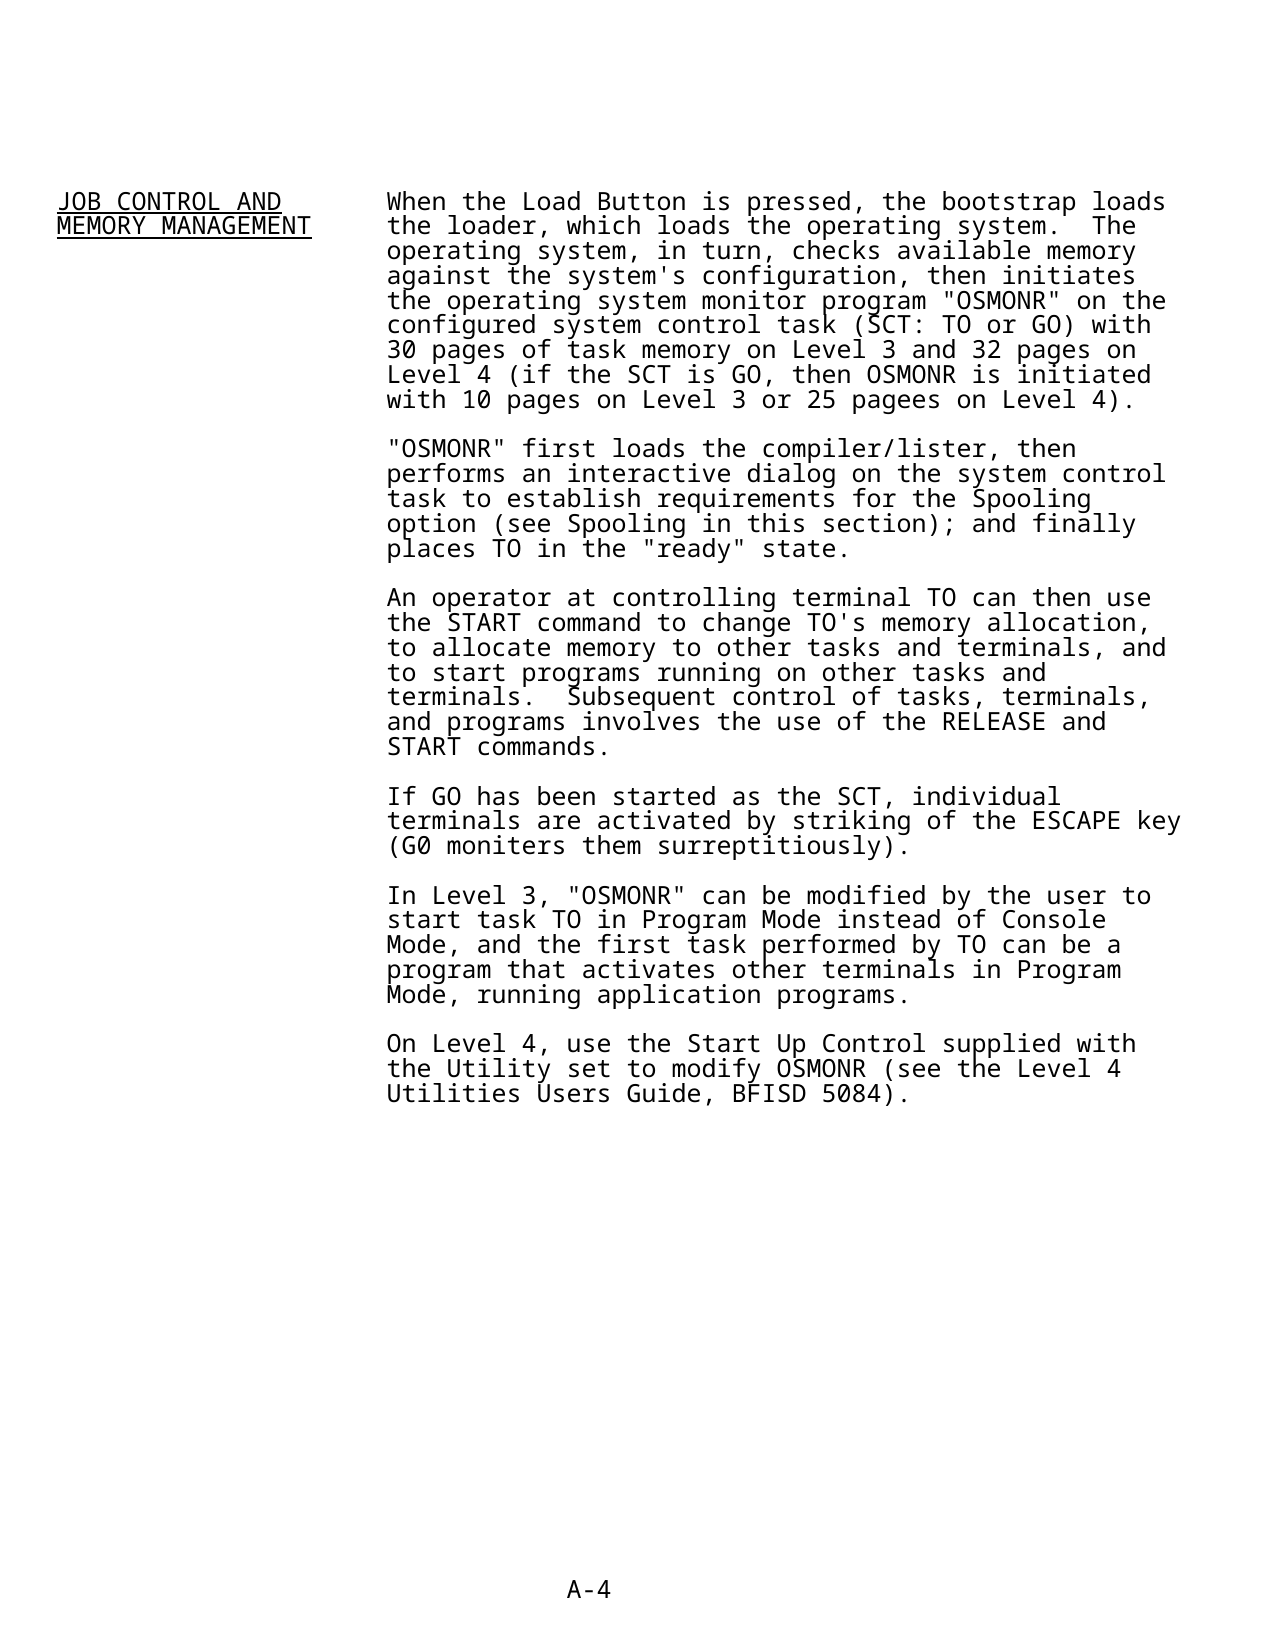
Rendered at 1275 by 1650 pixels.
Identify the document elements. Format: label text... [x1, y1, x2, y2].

text with 10 pages on Level 3 or 25 pagees on Level 4). [41, 388, 1234, 413]
text START commands. [41, 736, 1234, 760]
text operating system, in turn, checks available memory [41, 240, 1234, 264]
text In Level 3, "OSMONR" can be modified by the user to [41, 884, 1234, 909]
text places TO in the "ready" state. [41, 537, 1234, 562]
text Level 4 (if the SCT is GO, then OSMONR is initiated [41, 364, 1234, 388]
text An operator at controlling terminal TO can then use [41, 587, 1234, 612]
text performs an interactive dialog on the system control [41, 463, 1234, 488]
text start task TO in Program Mode instead of Console [41, 909, 1234, 934]
text option (see Spooling in this section); and finally [41, 512, 1234, 537]
text 30 pages of task memory on Level 3 and 32 pages on [41, 339, 1234, 364]
text Mode, running application programs. [41, 983, 1234, 1008]
text terminals. Subsequent control of tasks, terminals, [41, 686, 1234, 711]
text MEMORY MANAGEMENT the loader, which loads the operating system. The [41, 215, 1234, 240]
text against the system's configuration, then initiates [41, 264, 1234, 289]
text JOB CONTROL AND When the Load Button is pressed, the bootstrap loads [41, 190, 1234, 215]
text and programs involves the use of the RELEASE and [41, 711, 1234, 736]
text task to establish requirements for the Spooling [41, 488, 1234, 512]
text the operating system monitor program "OSMONR" on the [41, 289, 1234, 314]
text terminals are activated by striking of the ESCAPE key [41, 810, 1234, 835]
text the START command to change TO's memory allocation, [41, 612, 1234, 636]
text Mode, and the first task performed by TO can be a [41, 934, 1234, 959]
text If GO has been started as the SCT, individual [41, 785, 1234, 810]
text the Utility set to modify OSMONR (see the Level 4 [41, 1058, 1234, 1083]
text configured system control task (SCT: TO or GO) with [41, 314, 1234, 339]
text Utilities Users Guide, BFISD 5084). [41, 1083, 1234, 1107]
text (G0 moniters them surreptitiously). [41, 835, 1234, 859]
text program that activates other terminals in Program [41, 959, 1234, 983]
text to start programs running on other tasks and [41, 661, 1234, 686]
text On Level 4, use the Start Up Control supplied with [41, 1033, 1234, 1058]
text A-4 [41, 1578, 1234, 1603]
text "OSMONR" first loads the compiler/lister, then [41, 438, 1234, 463]
text to allocate memory to other tasks and terminals, and [41, 636, 1234, 661]
